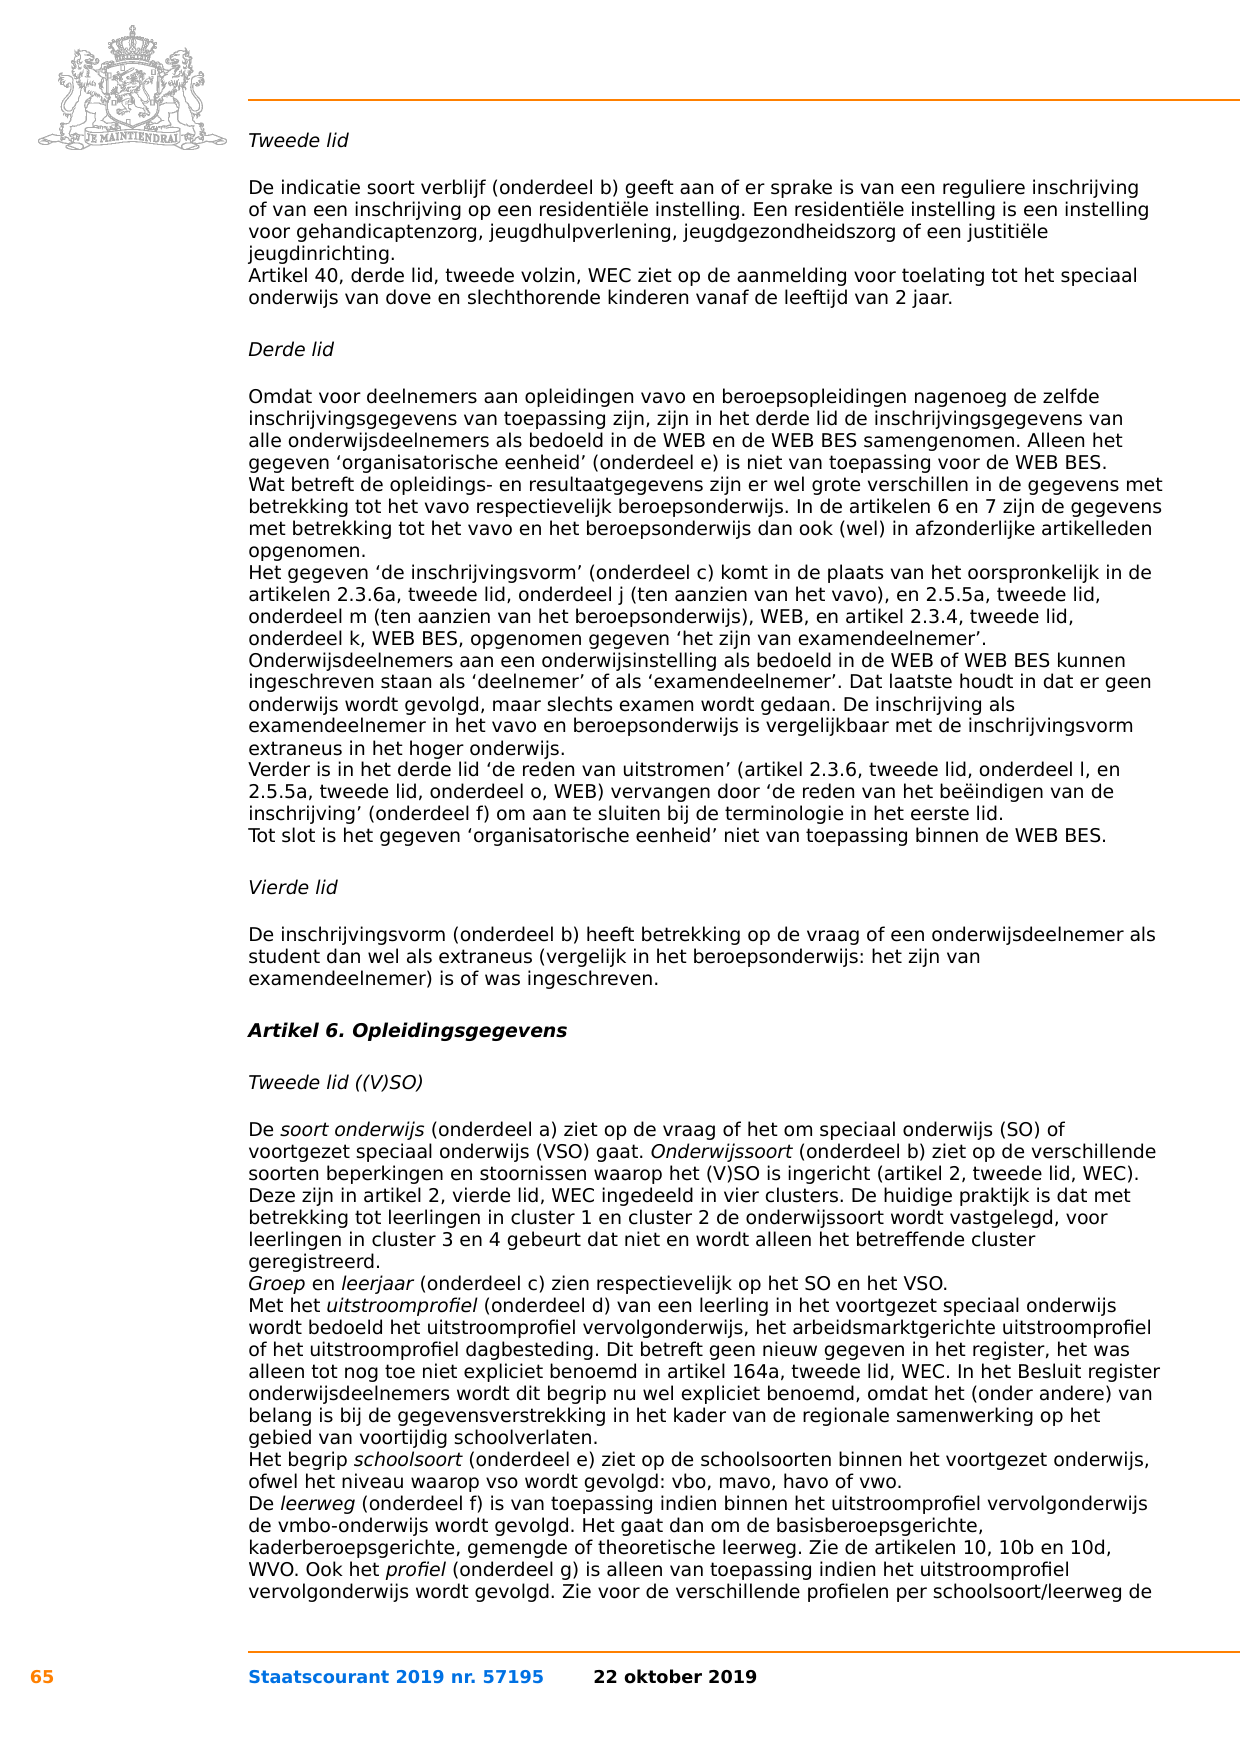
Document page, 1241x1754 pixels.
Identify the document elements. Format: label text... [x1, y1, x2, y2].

text De soort onderwijs (onderdeel a) ziet op de vraag of het om speciaal onderwijs (SO) of voortgezet speciaal onderwijs (VSO) gaat. Onderwijssoort (onderdeel b) ziet op de verschillende soorten beperkingen en stoornissen waarop het (V)SO is ingericht (artikel 2, tweede lid, WEC). Deze zijn in artikel 2, vierde lid, WEC ingedeeld in vier clusters. De huidige praktijk is dat met betrekking tot leerlingen in cluster 1 en cluster 2 de onderwijssoort wordt vastgelegd, voor leerlingen in cluster 3 en 4 gebeurt dat niet en wordt alleen het betreffende cluster geregistreerd. [248, 1119, 1163, 1273]
subtitle Artikel 6. Opleidingsgegevens [248, 1020, 1163, 1042]
text Wat betreft de opleidings- en resultaatgegevens zijn er wel grote verschillen in de gegevens met betrekking tot het vavo respectievelijk beroepsonderwijs. In de artikelen 6 en 7 zijn de gegevens met betrekking tot het vavo en het beroepsonderwijs dan ook (wel) in afzonderlijke artikelleden opgenomen. [248, 474, 1163, 562]
picture [38, 25, 227, 150]
text Tot slot is het gegeven ‘organisatorische eenheid’ niet van toepassing binnen de WEB BES. [248, 825, 1163, 847]
subtitle Tweede lid ((V)SO) [248, 1072, 1163, 1094]
subtitle Vierde lid [248, 877, 1163, 899]
text Verder is in het derde lid ‘de reden van uitstromen’ (artikel 2.3.6, tweede lid, onderdeel l, en 2.5.5a, tweede lid, onderdeel o, WEB) vervangen door ‘de reden van het beëindigen van de inschrijving’ (onderdeel f) om aan te sluiten bij de terminologie in het eerste lid. [248, 759, 1163, 825]
text Het gegeven ‘de inschrijvingsvorm’ (onderdeel c) komt in de plaats van het oorspronkelijk in de artikelen 2.3.6a, tweede lid, onderdeel j (ten aanzien van het vavo), en 2.5.5a, tweede lid, onderdeel m (ten aanzien van het beroepsonderwijs), WEB, en artikel 2.3.4, tweede lid, onderdeel k, WEB BES, opgenomen gegeven ‘het zijn van examendeelnemer’. Onderwijsdeelnemers aan een onderwijsinstelling als bedoeld in de WEB of WEB BES kunnen ingeschreven staan als ‘deelnemer’ of als ‘examendeelnemer’. Dat laatste houdt in dat er geen onderwijs wordt gevolgd, maar slechts examen wordt gedaan. De inschrijving als examendeelnemer in het vavo en beroepsonderwijs is vergelijkbaar met de inschrijvingsvorm extraneus in het hoger onderwijs. [248, 562, 1163, 759]
text Artikel 40, derde lid, tweede volzin, WEC ziet op de aanmelding voor toelating tot het speciaal onderwijs van dove en slechthorende kinderen vanaf de leeftijd van 2 jaar. [248, 265, 1163, 309]
text De indicatie soort verblijf (onderdeel b) geeft aan of er sprake is van een reguliere inschrijving of van een inschrijving op een residentiële instelling. Een residentiële instelling is een instelling voor gehandicaptenzorg, jeugdhulpverlening, jeugdgezondheidszorg of een justitiële jeugdinrichting. [248, 177, 1163, 265]
text Groep en leerjaar (onderdeel c) zien respectievelijk op het SO en het VSO. [248, 1273, 1163, 1295]
subtitle Derde lid [248, 339, 1163, 361]
text Omdat voor deelnemers aan opleidingen vavo en beroepsopleidingen nagenoeg de zelfde inschrijvingsgegevens van toepassing zijn, zijn in het derde lid de inschrijvingsgegevens van alle onderwijsdeelnemers als bedoeld in de WEB en de WEB BES samengenomen. Alleen het gegeven ‘organisatorische eenheid’ (onderdeel e) is niet van toepassing voor de WEB BES. [248, 386, 1163, 474]
text De inschrijvingsvorm (onderdeel b) heeft betrekking op de vraag of een onderwijsdeelnemer als student dan wel als extraneus (vergelijk in het beroepsonderwijs: het zijn van examendeelnemer) is of was ingeschreven. [248, 924, 1163, 990]
text Met het uitstroomprofiel (onderdeel d) van een leerling in het voortgezet speciaal onderwijs wordt bedoeld het uitstroomprofiel vervolgonderwijs, het arbeidsmarktgerichte uitstroomprofiel of het uitstroomprofiel dagbesteding. Dit betreft geen nieuw gegeven in het register, het was alleen tot nog toe niet expliciet benoemd in artikel 164a, tweede lid, WEC. In het Besluit register onderwijsdeelnemers wordt dit begrip nu wel expliciet benoemd, omdat het (onder andere) van belang is bij de gegevensverstrekking in het kader van de regionale samenwerking op het gebied van voortijdig schoolverlaten. [248, 1295, 1163, 1449]
subtitle Tweede lid [248, 130, 1163, 152]
text Het begrip schoolsoort (onderdeel e) ziet op de schoolsoorten binnen het voortgezet onderwijs, ofwel het niveau waarop vso wordt gevolgd: vbo, mavo, havo of vwo. [248, 1449, 1163, 1493]
text De leerweg (onderdeel f) is van toepassing indien binnen het uitstroomprofiel vervolgonderwijs de vmbo-onderwijs wordt gevolgd. Het gaat dan om de basisberoepsgerichte, kaderberoepsgerichte, gemengde of theoretische leerweg. Zie de artikelen 10, 10b en 10d, WVO. Ook het profiel (onderdeel g) is alleen van toepassing indien het uitstroomprofiel vervolgonderwijs wordt gevolgd. Zie voor de verschillende profielen per schoolsoort/leerweg de [248, 1493, 1163, 1603]
